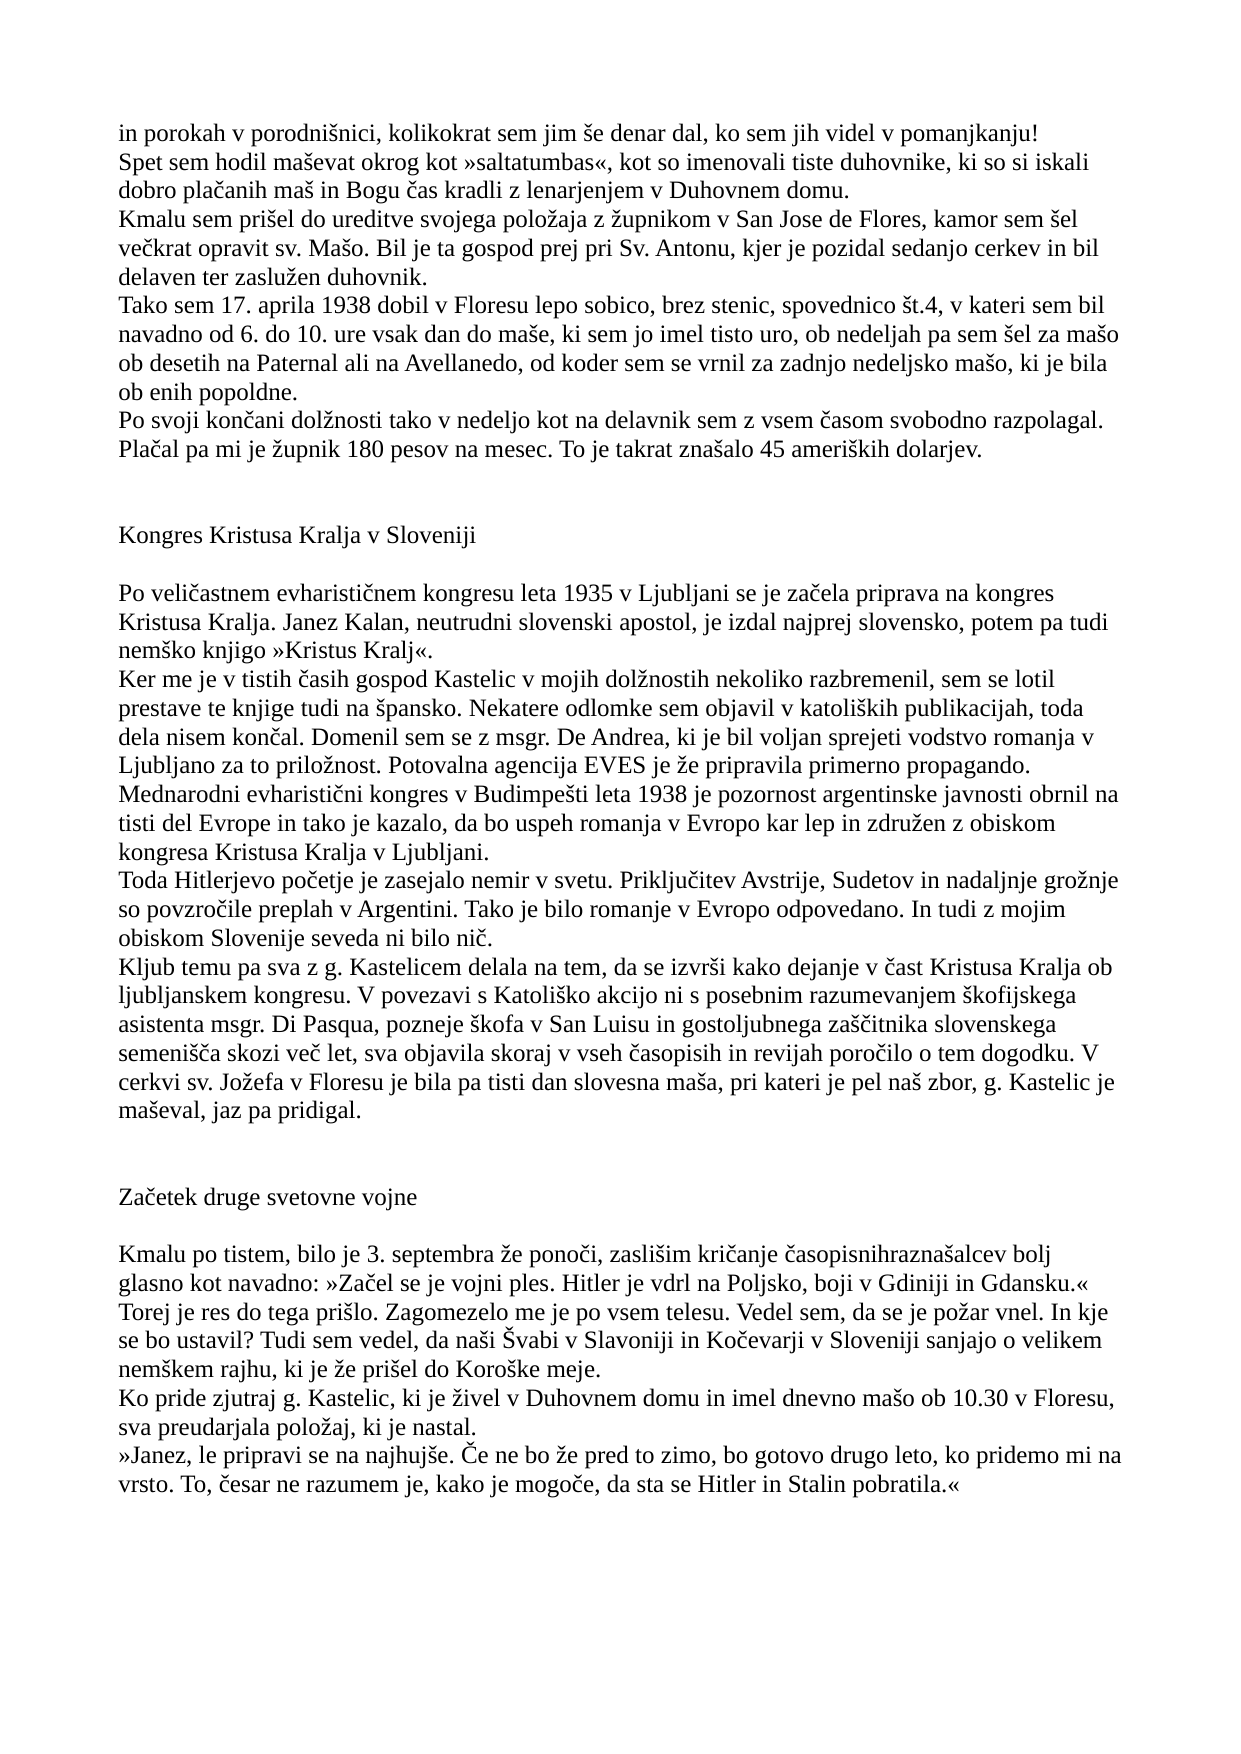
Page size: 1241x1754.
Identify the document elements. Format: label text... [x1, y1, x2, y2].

text Toda Hitlerjevo početje je zasejalo nemir v svetu. Priključitev Avstrije, Sudetov in nadaljnje grožnje so povzročile preplah v Argentini. Tako je bilo romanje v Evropo odpovedano. In tudi z mojim obiskom Slovenije seveda ni bilo nič. [118, 866, 1122, 952]
text in porokah v porodnišnici, kolikokrat sem jim še denar dal, ko sem jih videl v pomanjkanju! [118, 118, 1122, 147]
text Ko pride zjutraj g. Kastelic, ki je živel v Duhovnem domu in imel dnevno mašo ob 10.30 v Floresu, sva preudarjala položaj, ki je nastal. [118, 1383, 1122, 1441]
text Začetek druge svetovne vojne [118, 1182, 1122, 1211]
text Kljub temu pa sva z g. Kastelicem delala na tem, da se izvrši kako dejanje v čast Kristusa Kralja ob ljubljanskem kongresu. V povezavi s Katoliško akcijo ni s posebnim razumevanjem škofijskega asistenta msgr. Di Pasqua, pozneje škofa v San Luisu in gostoljubnega zaščitnika slovenskega semenišča skozi več let, sva objavila skoraj v vseh časopisih in revijah poročilo o tem dogodku. V cerkvi sv. Jožefa v Floresu je bila pa tisti dan slovesna maša, pri kateri je pel naš zbor, g. Kastelic je maševal, jaz pa pridigal. [118, 952, 1122, 1124]
text Tako sem 17. aprila 1938 dobil v Floresu lepo sobico, brez stenic, spovednico št.4, v kateri sem bil navadno od 6. do 10. ure vsak dan do maše, ki sem jo imel tisto uro, ob nedeljah pa sem šel za mašo ob desetih na Paternal ali na Avellanedo, od koder sem se vrnil za zadnjo nedeljsko mašo, ki je bila ob enih popoldne. [118, 291, 1122, 406]
text »Janez, le pripravi se na najhujše. Če ne bo že pred to zimo, bo gotovo drugo leto, ko pridemo mi na vrsto. To, česar ne razumem je, kako je mogoče, da sta se Hitler in Stalin pobratila.« [118, 1441, 1122, 1498]
text Kmalu po tistem, bilo je 3. septembra že ponoči, zaslišim kričanje časopisnihraznašalcev bolj glasno kot navadno: »Začel se je vojni ples. Hitler je vdrl na Poljsko, boji v Gdiniji in Gdansku.« [118, 1239, 1122, 1297]
text Kmalu sem prišel do ureditve svojega položaja z župnikom v San Jose de Flores, kamor sem šel večkrat opravit sv. Mašo. Bil je ta gospod prej pri Sv. Antonu, kjer je pozidal sedanjo cerkev in bil delaven ter zaslužen duhovnik. [118, 204, 1122, 291]
text Po veličastnem evharističnem kongresu leta 1935 v Ljubljani se je začela priprava na kongres Kristusa Kralja. Janez Kalan, neutrudni slovenski apostol, je izdal najprej slovensko, potem pa tudi nemško knjigo »Kristus Kralj«. [118, 578, 1122, 664]
text Spet sem hodil maševat okrog kot »saltatumbas«, kot so imenovali tiste duhovnike, ki so si iskali dobro plačanih maš in Bogu čas kradli z lenarjenjem v Duhovnem domu. [118, 147, 1122, 204]
text Torej je res do tega prišlo. Zagomezelo me je po vsem telesu. Vedel sem, da se je požar vnel. In kje se bo ustavil? Tudi sem vedel, da naši Švabi v Slavoniji in Kočevarji v Sloveniji sanjajo o velikem nemškem rajhu, ki je že prišel do Koroške meje. [118, 1297, 1122, 1383]
text Po svoji končani dolžnosti tako v nedeljo kot na delavnik sem z vsem časom svobodno razpolagal. Plačal pa mi je župnik 180 pesov na mesec. To je takrat znašalo 45 ameriških dolarjev. [118, 406, 1122, 463]
text Ker me je v tistih časih gospod Kastelic v mojih dolžnostih nekoliko razbremenil, sem se lotil prestave te knjige tudi na špansko. Nekatere odlomke sem objavil v katoliških publikacijah, toda dela nisem končal. Domenil sem se z msgr. De Andrea, ki je bil voljan sprejeti vodstvo romanja v Ljubljano za to priložnost. Potovalna agencija EVES je že pripravila primerno propagando. Mednarodni evharistični kongres v Budimpešti leta 1938 je pozornost argentinske javnosti obrnil na tisti del Evrope in tako je kazalo, da bo uspeh romanja v Evropo kar lep in združen z obiskom kongresa Kristusa Kralja v Ljubljani. [118, 664, 1122, 866]
text Kongres Kristusa Kralja v Sloveniji [118, 521, 1122, 549]
